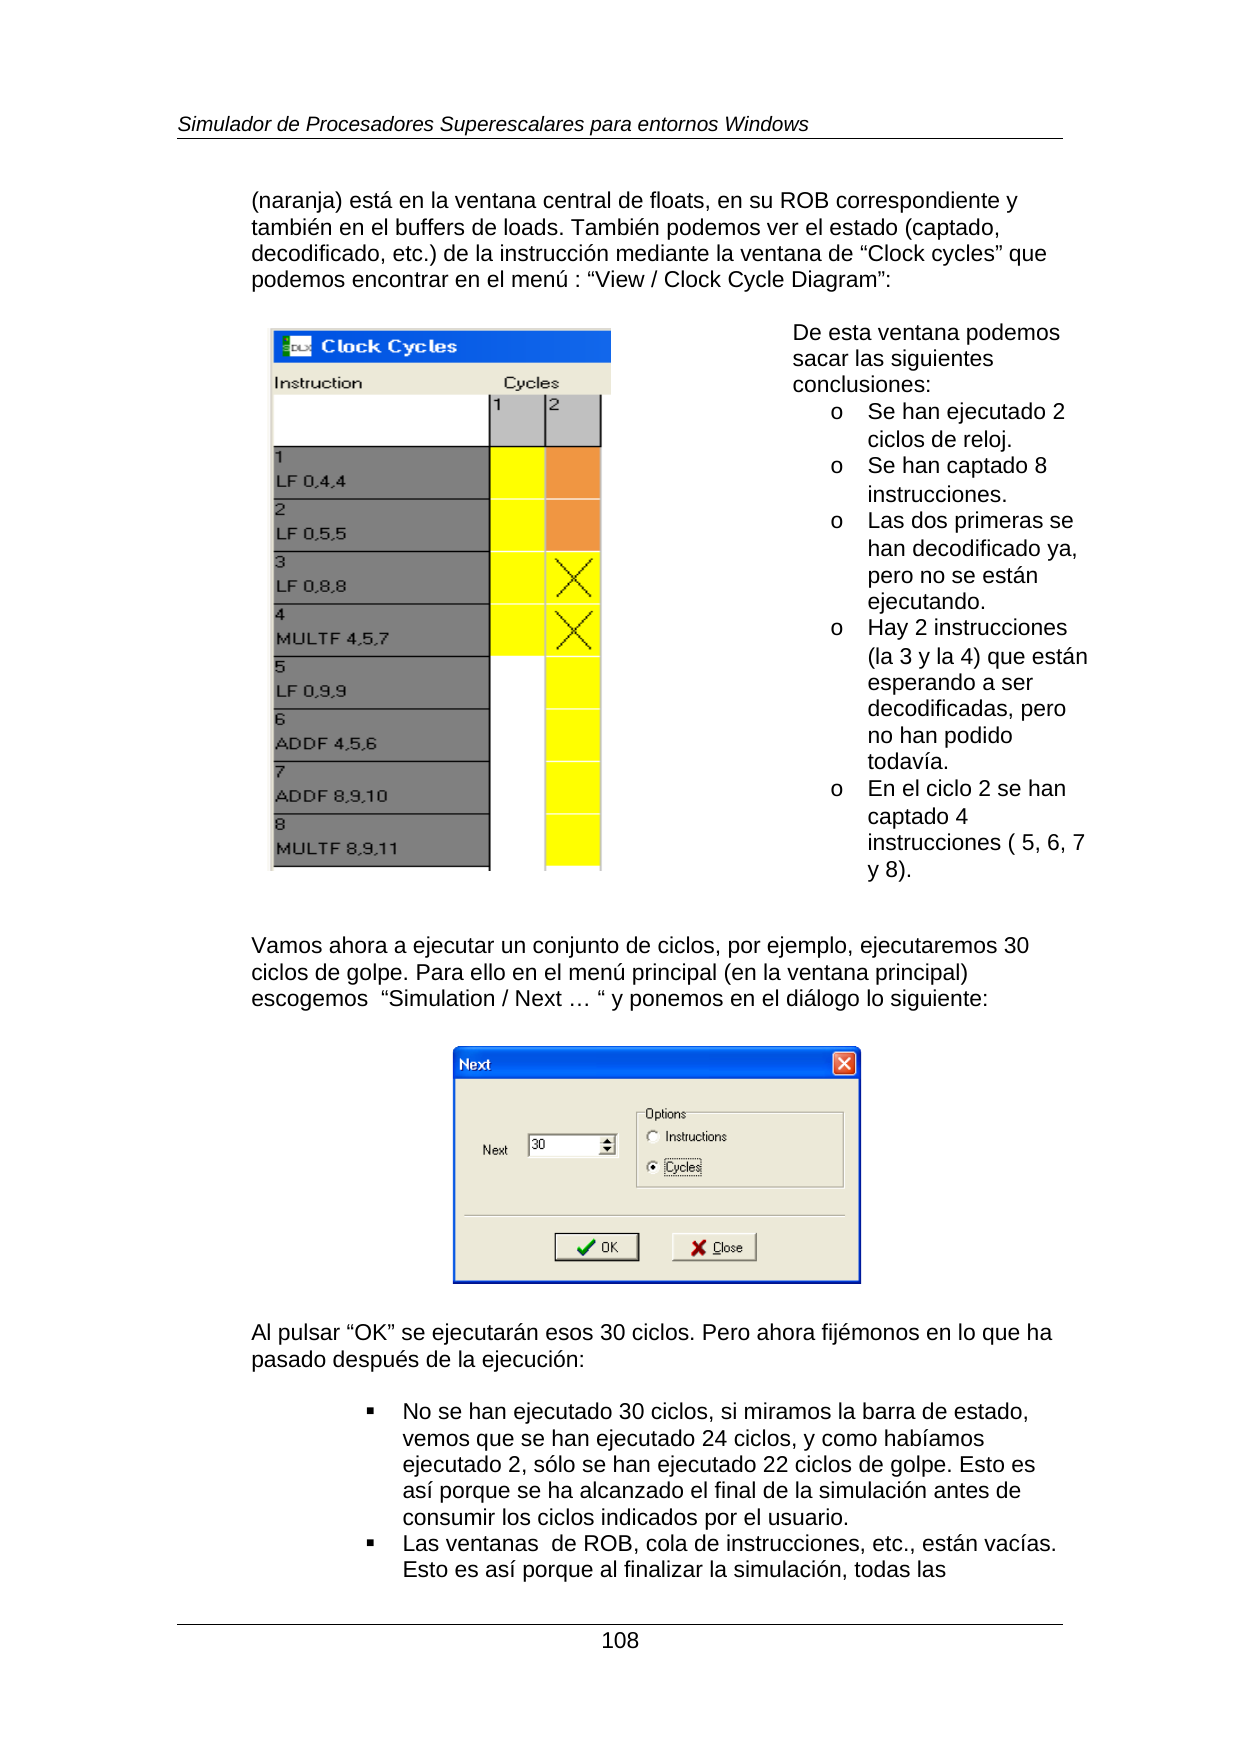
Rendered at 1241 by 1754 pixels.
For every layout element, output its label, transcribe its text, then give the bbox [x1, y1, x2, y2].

list Se han captado 8 instrucciones. [830, 452, 1097, 507]
list Las ventanas de ROB, cola de instrucciones, etc., están vacías. Esto es así porque al finalizar la simulación, todas las [365, 1530, 1063, 1583]
list Hay 2 instrucciones (la 3 y la 4) que están esperando a ser decodificadas, pero no han podido todavía. [830, 614, 1097, 774]
list No se han ejecutado 30 ciclos, si miramos la barra de estado, vemos que se han ejecutado 24 ciclos, y como habíamos ejecutado 2, sólo se han ejecutado 22 ciclos de golpe. Esto es así porque se ha alcanzado el final de la simulación antes de consumir los ciclos indicados por el usuario. [365, 1398, 1063, 1530]
picture [452, 1046, 862, 1284]
list En el ciclo 2 se han captado 4 instrucciones ( 5, 6, 7 y 8). [830, 774, 1097, 882]
text De esta ventana podemos sacar las siguientes conclusiones: [792, 318, 1097, 398]
picture [267, 328, 611, 871]
text Al pulsar “OK” se ejecutarán esos 30 ciclos. Pero ahora fijémonos en lo que ha pasado después de la ejecución: [251, 1319, 1063, 1372]
text Vamos ahora a ejecutar un conjunto de ciclos, por ejemplo, ejecutaremos 30 ciclos de golpe. Para ello en el menú principal (en la ventana principal) escogemos “Simulation / Next … “ y ponemos en el diálogo lo siguiente: [251, 932, 1063, 1011]
list Se han ejecutado 2 ciclos de reloj. [830, 398, 1097, 452]
list Las dos primeras se han decodificado ya, pero no se están ejecutando. [830, 507, 1097, 614]
text (naranja) está en la ventana central de floats, en su ROB correspondiente y también en el buffers de loads. También podemos ver el estado (captado, decodificado, etc.) de la instrucción mediante la ventana de “Clock cycles” que podemos encontrar en el menú : “View / Clock Cycle Diagram”: [251, 187, 1063, 293]
